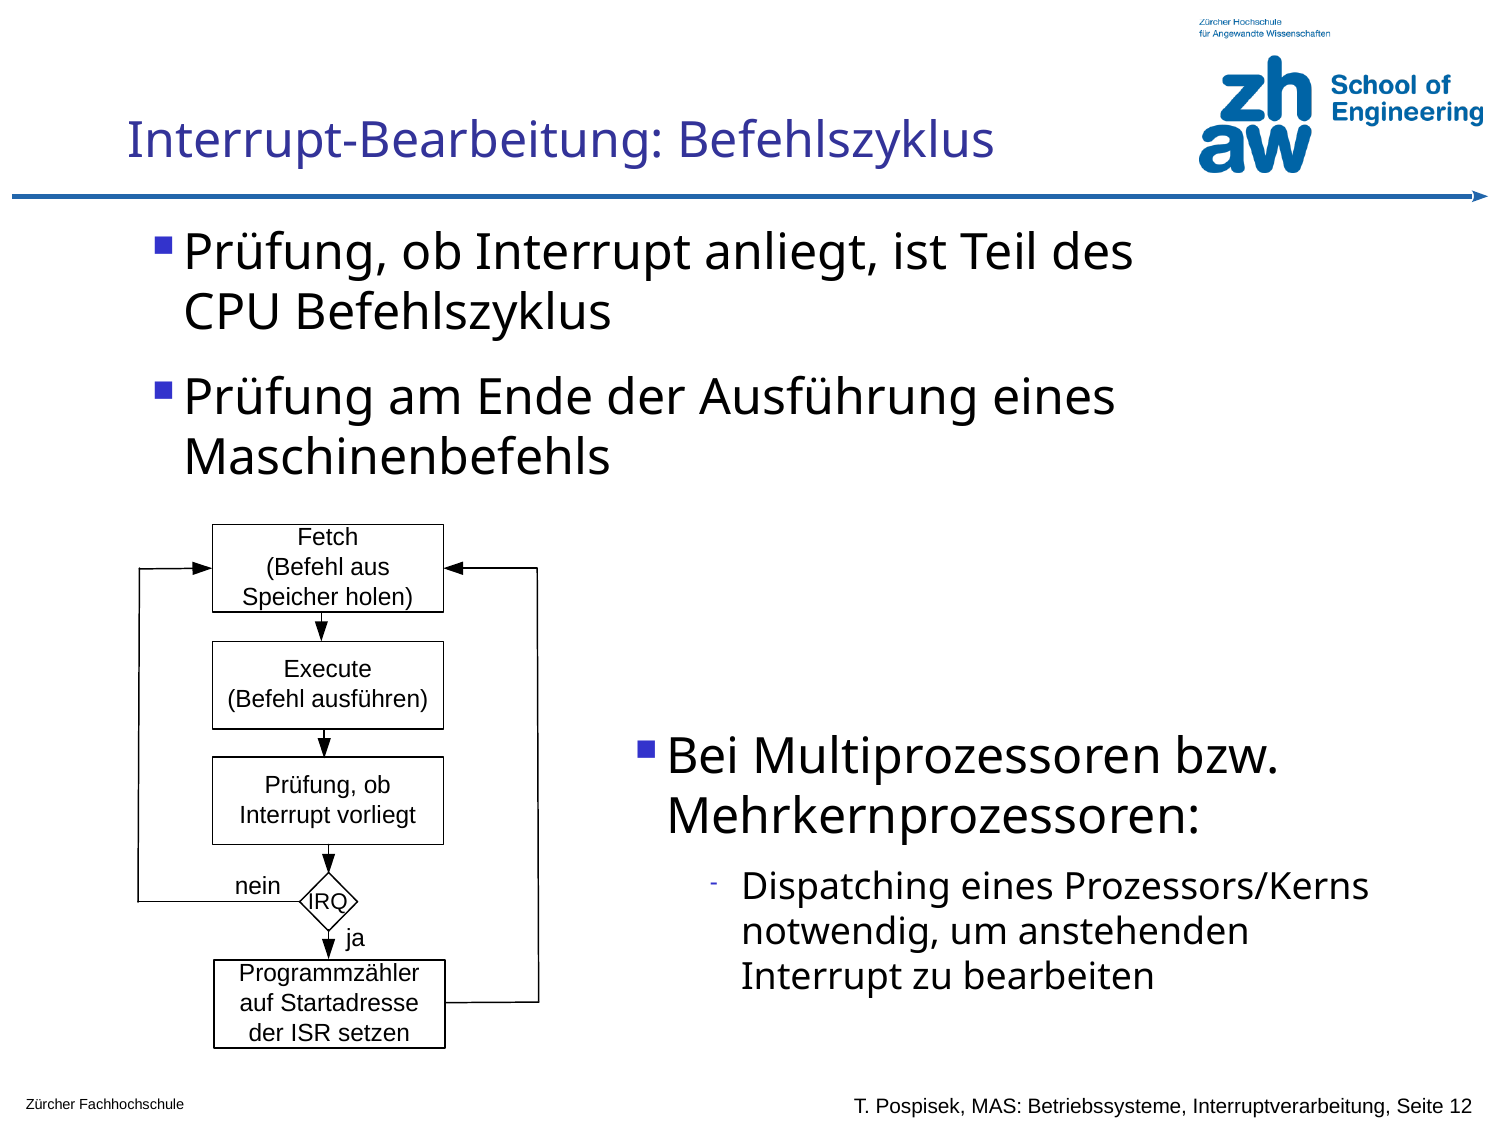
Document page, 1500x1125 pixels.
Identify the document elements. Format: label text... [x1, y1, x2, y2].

title Interrupt-Bearbeitung: Befehlszyklus [112, 50, 1391, 175]
picture [116, 520, 663, 1052]
text_box Bei Multiprozessoren bzw. Mehrkernprozessoren: Dispatching eines Prozessors/Kerns notwendig, um anstehenden Interrupt zu bearbeiten [663, 716, 1412, 1005]
picture [1199, 19, 1483, 173]
text_box Prüfung, ob Interrupt anliegt, ist Teil des CPU Befehlszyklus Prüfung am Ende der Ausführung eines Maschinenbefehls [137, 212, 1225, 493]
